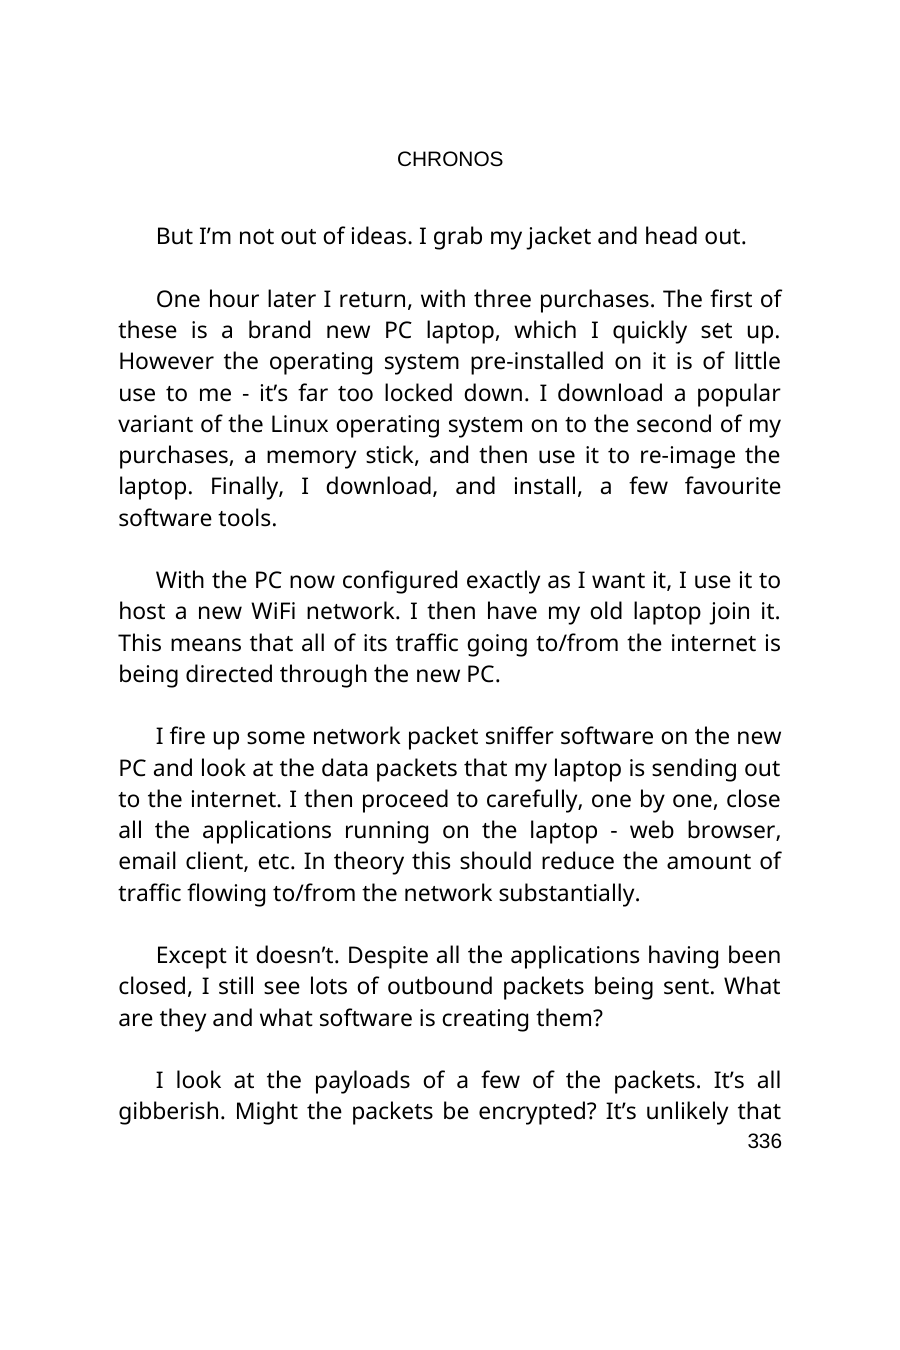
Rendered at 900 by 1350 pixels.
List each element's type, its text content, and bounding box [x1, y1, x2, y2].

text Except it doesn’t. Despite all the applications having been closed, I still see lots of outbound packets being sent. What are they and what software is creating them? [118, 939, 782, 1033]
text But I’m not out of ideas. I grab my jacket and head out. [118, 220, 782, 251]
text One hour later I return, with three purchases. The first of these is a brand new PC laptop, which I quickly set up. However the operating system pre-installed on it is of little use to me - it’s far too locked down. I download a popular variant of the Linux operating system on to the second of my purchases, a memory stick, and then use it to re-image the laptop. Finally, I download, and install, a few favourite software tools. [118, 283, 782, 533]
text I fire up some network packet sniffer software on the new PC and look at the data packets that my laptop is sending out to the internet. I then proceed to carefully, one by one, close all the applications running on the laptop - web browser, email client, etc. In theory this should reduce the amount of traffic flowing to/from the network substantially. [118, 720, 782, 908]
text I look at the payloads of a few of the packets. It’s all gibberish. Might the packets be encrypted? It’s unlikely that [118, 1064, 782, 1126]
text With the PC now configured exactly as I want it, I use it to host a new WiFi network. I then have my old laptop join it. This means that all of its traffic going to/from the internet is being directed through the new PC. [118, 564, 782, 689]
